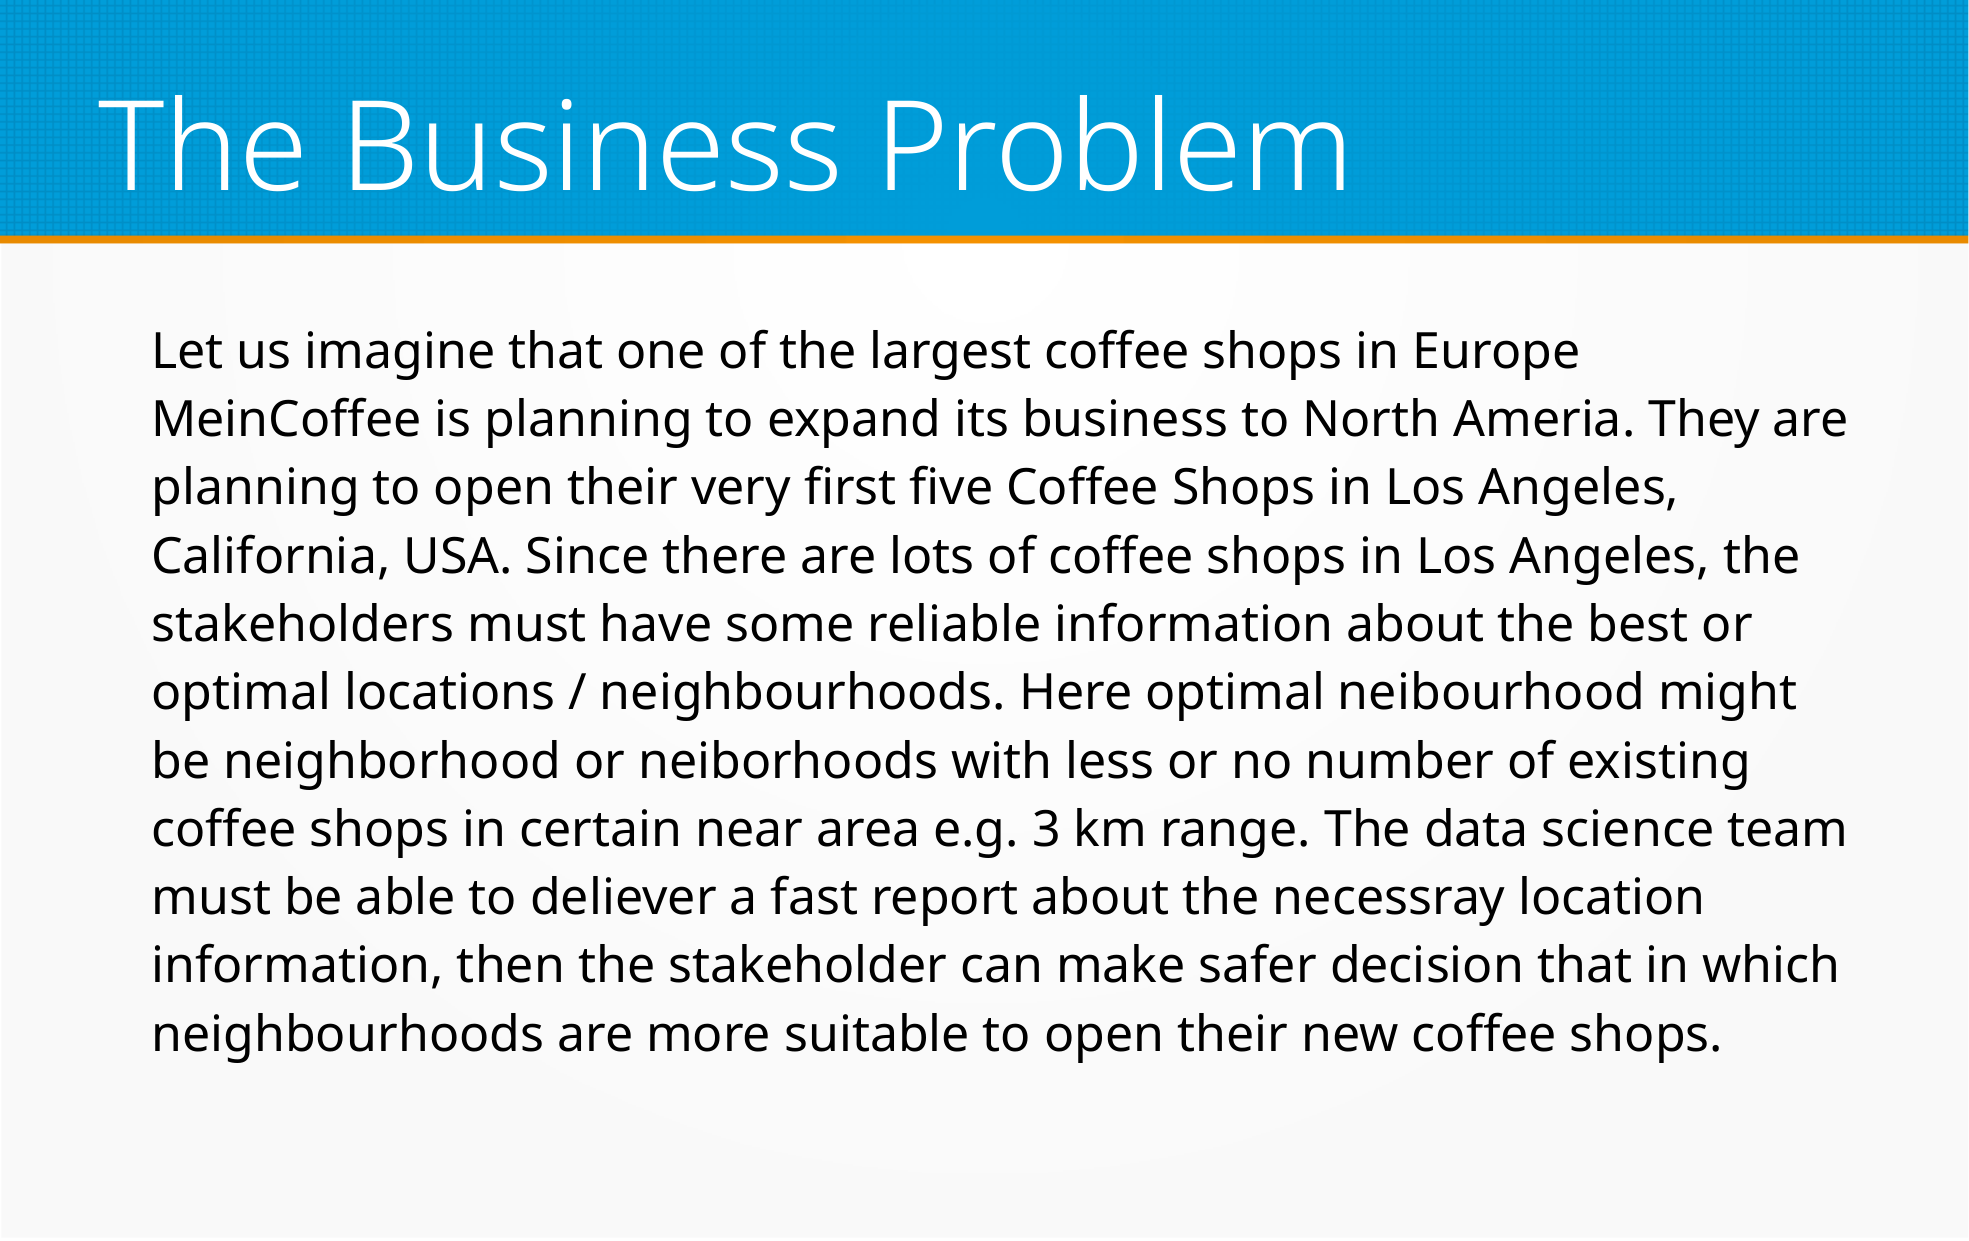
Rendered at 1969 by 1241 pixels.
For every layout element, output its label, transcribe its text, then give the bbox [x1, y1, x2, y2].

title The Business Problem [98, 19, 1870, 227]
picture [0, 236, 1969, 1241]
list Let us imagine that one of the largest coffee shops in Europe MeinCoffee is planning to expand its business to North Ameria. They are planning to open their very first five Coffee Shops in Los Angeles, California, USA. Since there are lots of coffee shops in Los Angeles, the stakeholders must have some reliable information about the best or optimal locations / neighbourhoods. Here optimal neibourhood might be neighborhood or neiborhoods with less or no number of existing coffee shops in certain near area e.g. 3 km range. The data science team must be able to deliever a fast report about the necessray location information, then the stakeholder can make safer decision that in which neighbourhoods are more suitable to open their new coffee shops. [98, 315, 1861, 1081]
